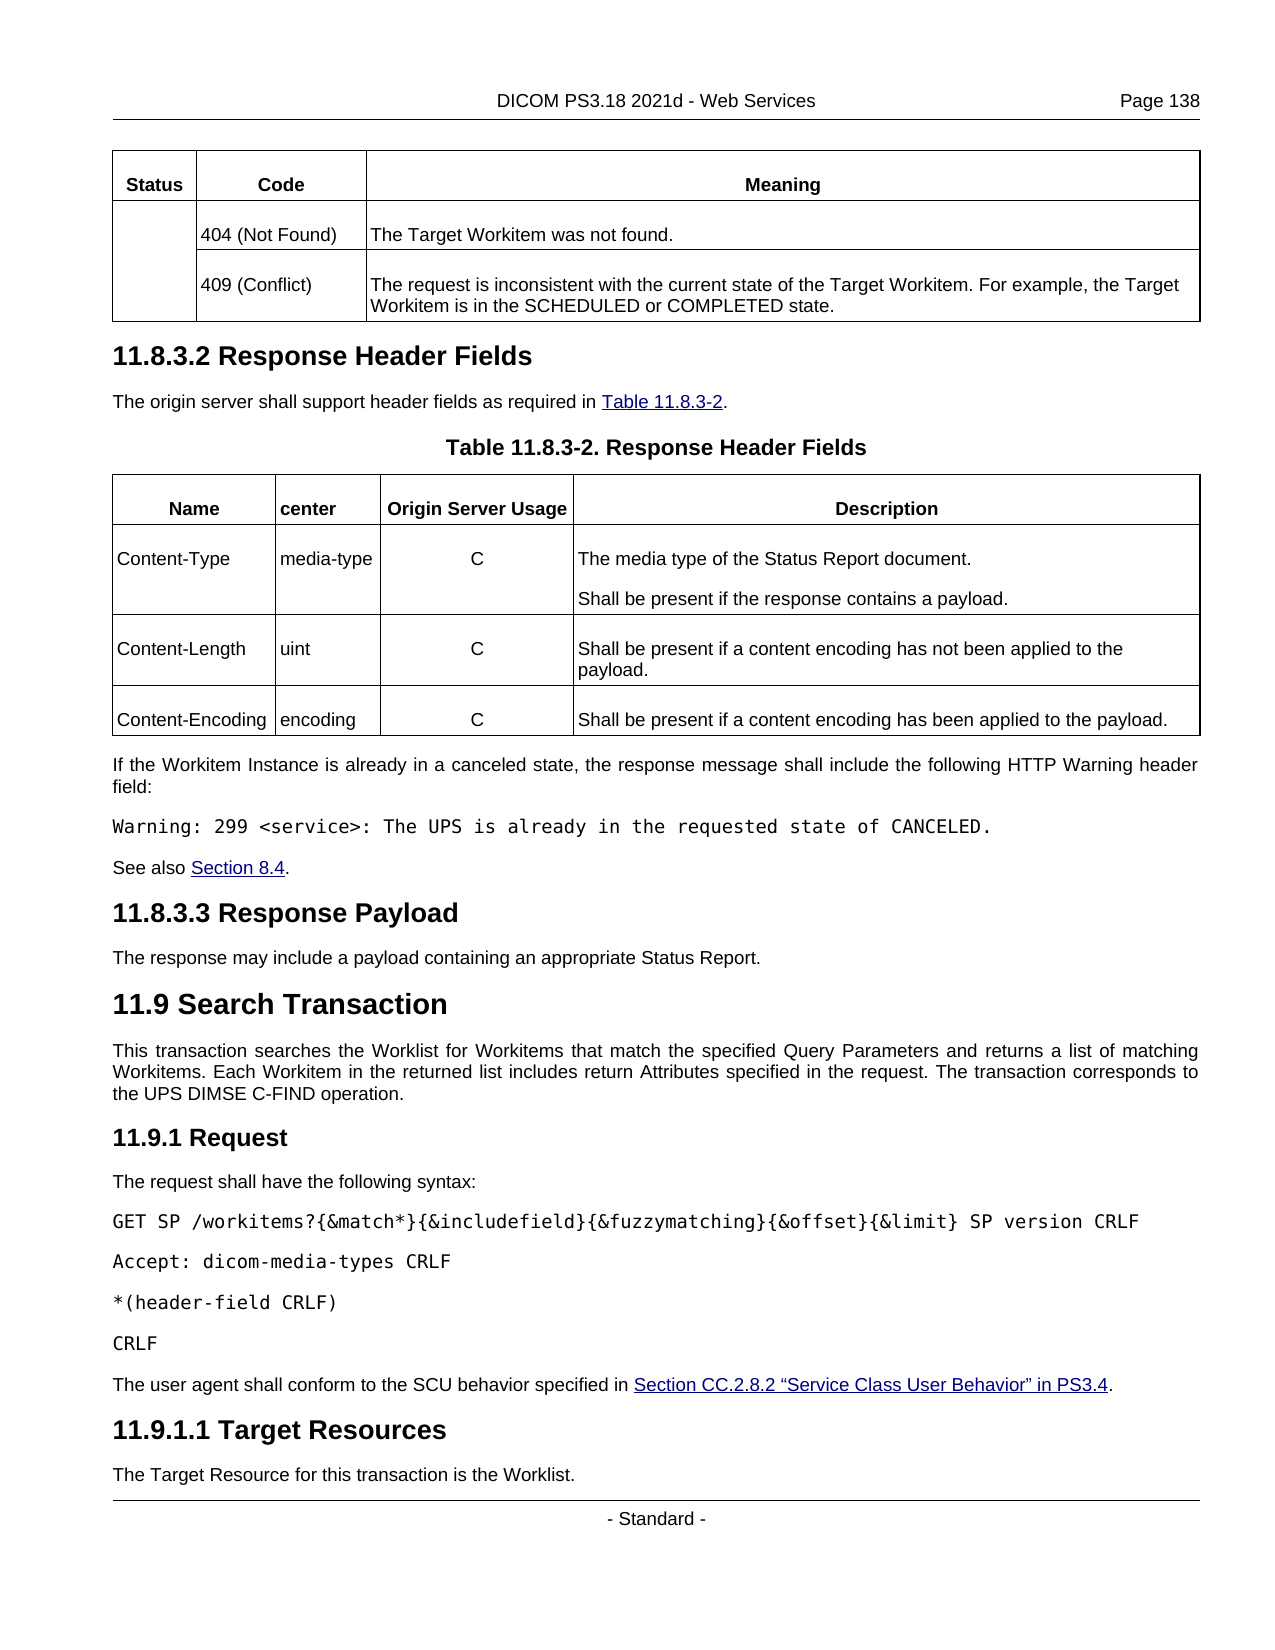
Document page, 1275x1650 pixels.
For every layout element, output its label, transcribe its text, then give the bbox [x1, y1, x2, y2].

table_header Code [197, 151, 366, 200]
text The Target Resource for this transaction is the Worklist. [112, 1464, 1200, 1485]
table_cell The request is inconsistent with the current state of the Target Workitem. For example, the Target Workitem is in the SCHEDULED or COMPLETED state. [367, 250, 1199, 321]
text The response may include a payload containing an appropriate Status Report. [112, 947, 1200, 969]
table_cell uint [276, 615, 380, 685]
table_cell Shall be present if a content encoding has not been applied to the payload. [574, 615, 1199, 685]
text 11.8.3.3 Response Payload [112, 897, 1200, 928]
text If the Workitem Instance is already in a canceled state, the response message shall include the following HTTP Warning header field: [112, 754, 1200, 797]
text 11.9.1 Request [112, 1123, 1200, 1152]
text Table 11.8.3-2. Response Header Fields [112, 434, 1200, 460]
table_cell The Target Workitem was not found. [367, 201, 1199, 249]
text See also Section 8.4. [112, 857, 1200, 878]
table_cell 409 (Conflict) [197, 250, 366, 321]
table_cell C [381, 615, 573, 685]
text CRLF [112, 1333, 1200, 1355]
text The user agent shall conform to the SCU behavior specified in Section CC.2.8.2 “Service Class User Behavior” in PS3.4. [112, 1373, 1200, 1395]
table_cell Content-Type [113, 525, 275, 613]
table_header Origin Server Usage [381, 475, 573, 523]
table_header Status [113, 151, 196, 200]
text GET SP /workitems?{&match*}{&includefield}{&fuzzymatching}{&offset}{&limit} SP version CRLF [112, 1211, 1200, 1233]
table_header Description [574, 475, 1199, 523]
table_cell Content-Length [113, 615, 275, 685]
text The origin server shall support header fields as required in Table 11.8.3-2. [112, 390, 1200, 412]
text Accept: dicom-media-types CRLF [112, 1252, 1200, 1273]
text Warning: 299 <service>: The UPS is already in the requested state of CANCELED. [112, 816, 1200, 838]
table_header center [276, 475, 380, 523]
text *(header-field CRLF) [112, 1292, 1200, 1314]
text This transaction searches the Worklist for Workitems that match the specified Query Parameters and returns a list of matching Workitems. Each Workitem in the returned list includes return Attributes specified in the request. The transaction corresponds to the UPS DIMSE C-FIND operation. [112, 1040, 1200, 1104]
table_cell [113, 201, 196, 321]
text 11.9.1.1 Target Resources [112, 1414, 1200, 1445]
table_header Meaning [367, 151, 1199, 200]
table_cell media-type [276, 525, 380, 613]
text 11.9 Search Transaction [112, 987, 1200, 1021]
text The request shall have the following syntax: [112, 1171, 1200, 1192]
table_cell The media type of the Status Report document. Shall be present if the response contains a payload. [574, 525, 1199, 613]
table_cell encoding [276, 686, 380, 734]
table_cell C [381, 686, 573, 734]
table_cell C [381, 525, 573, 613]
table_header Name [113, 475, 275, 523]
table_cell Shall be present if a content encoding has been applied to the payload. [574, 686, 1199, 734]
table_cell Content-Encoding [113, 686, 275, 734]
text 11.8.3.2 Response Header Fields [112, 340, 1200, 372]
table_cell 404 (Not Found) [197, 201, 366, 249]
